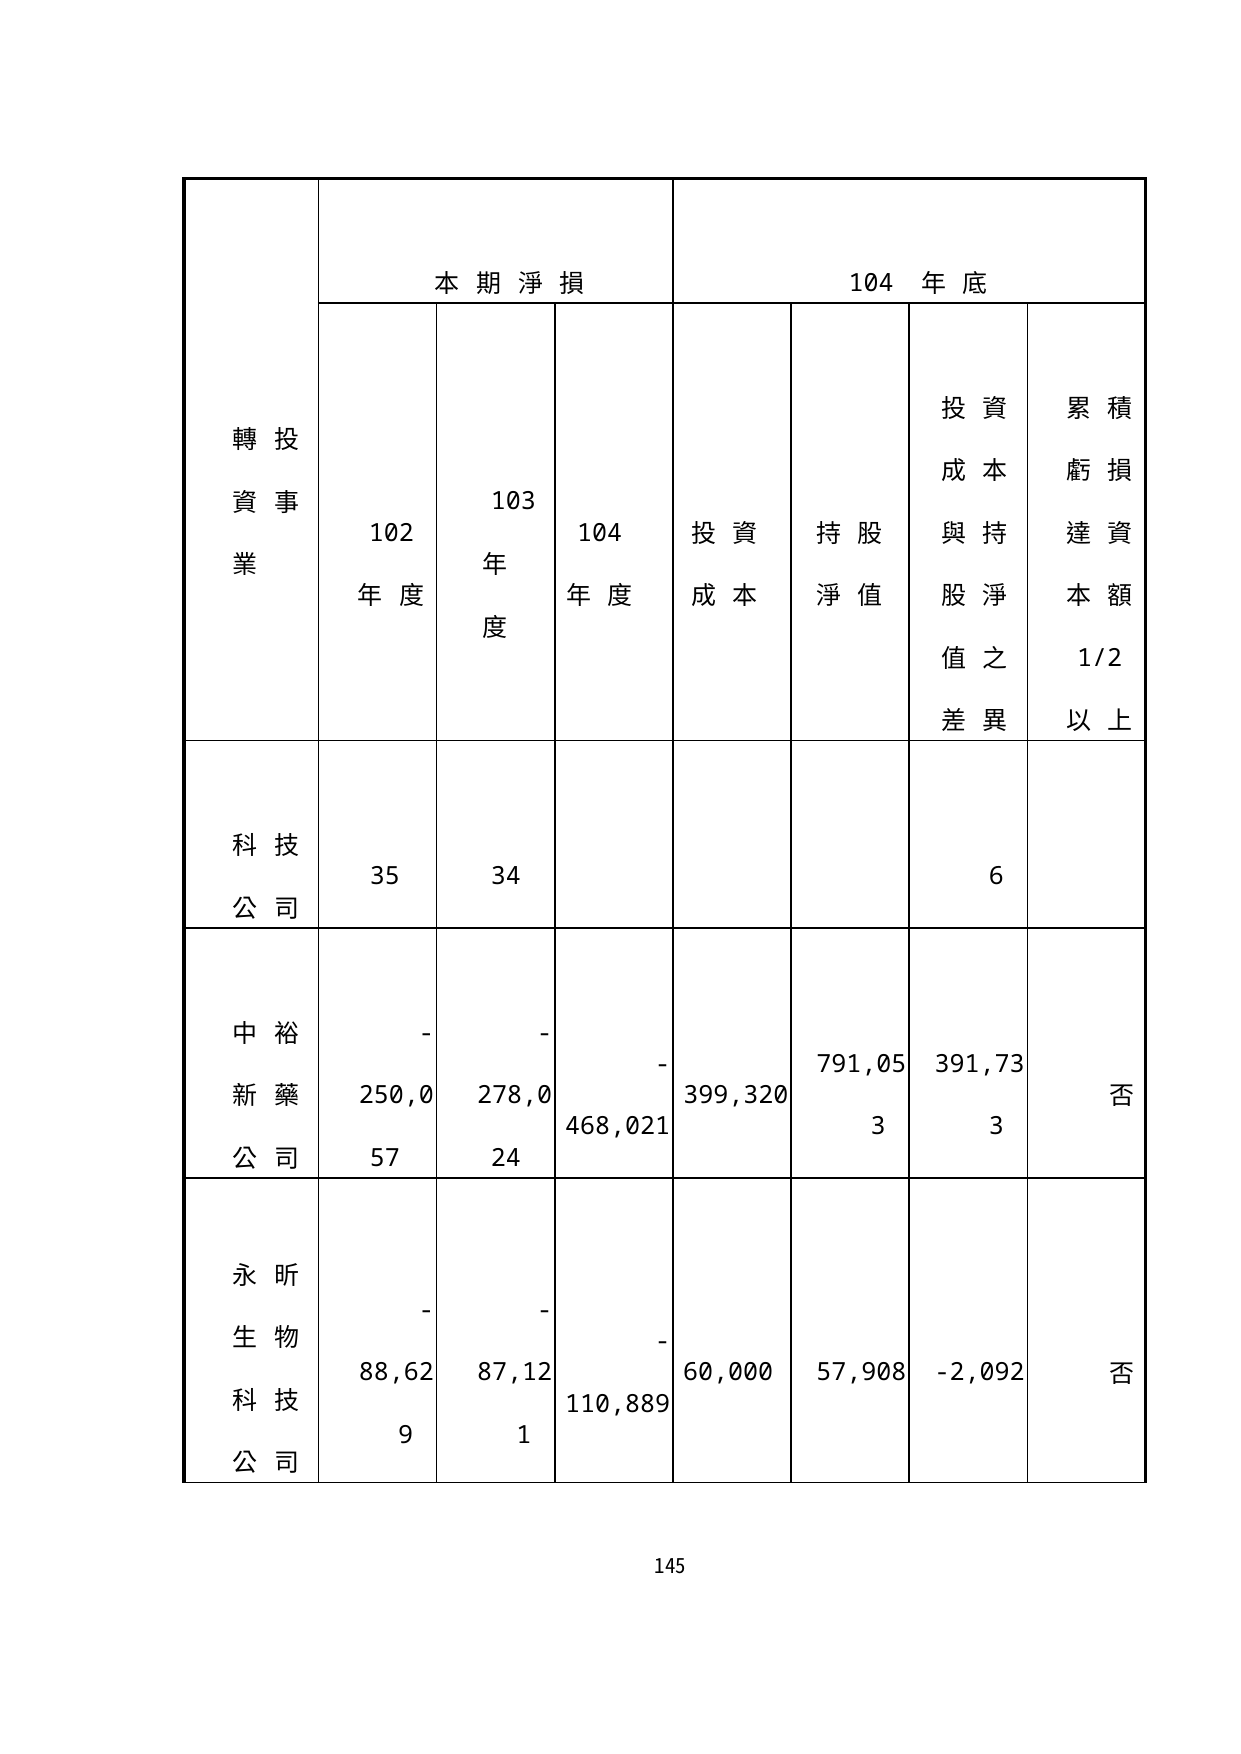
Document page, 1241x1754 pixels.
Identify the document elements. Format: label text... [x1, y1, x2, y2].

table_cell 104年度 [556, 304, 672, 740]
table_cell -468,021 [556, 929, 672, 1177]
table_cell -88,629 [319, 1179, 436, 1482]
table_cell 791,053 [792, 929, 908, 1177]
table_cell [674, 741, 790, 927]
table_cell -2,092 [910, 1179, 1027, 1482]
table_cell 391,733 [910, 929, 1027, 1177]
table_cell 投資成本 [674, 304, 790, 740]
table_cell 持股淨值 [792, 304, 908, 740]
table_header 104年底 [674, 180, 1144, 302]
table_cell 否 [1028, 929, 1144, 1177]
table_cell 102年度 [319, 304, 436, 740]
table_cell 科技公司 [186, 741, 318, 927]
table_cell 60,000 [674, 1179, 790, 1482]
table_cell 投資成本與持股淨值之差異 [910, 304, 1027, 740]
table_cell [556, 741, 672, 927]
table_cell -87,121 [437, 1179, 554, 1482]
table_cell 中裕新藥公司 [186, 929, 318, 1177]
table_cell 399,320 [674, 929, 790, 1177]
table_cell 永昕生物科技公司 [186, 1179, 318, 1482]
table_cell -250,057 [319, 929, 436, 1177]
table_header 本期淨損 [319, 180, 672, 302]
table_cell [1028, 741, 1144, 927]
table_header 轉投資事業 [186, 180, 318, 740]
table_cell 累積虧損達資本額1/2以上 [1028, 304, 1144, 740]
table_cell -278,024 [437, 929, 554, 1177]
table_cell 6 [910, 741, 1027, 927]
table_cell [792, 741, 908, 927]
table_cell 34 [437, 741, 554, 927]
table_cell 否 [1028, 1179, 1144, 1482]
table_cell -110,889 [556, 1179, 672, 1482]
table_cell 103年度 [437, 304, 554, 740]
table_cell 35 [319, 741, 436, 927]
table_cell 57,908 [792, 1179, 908, 1482]
